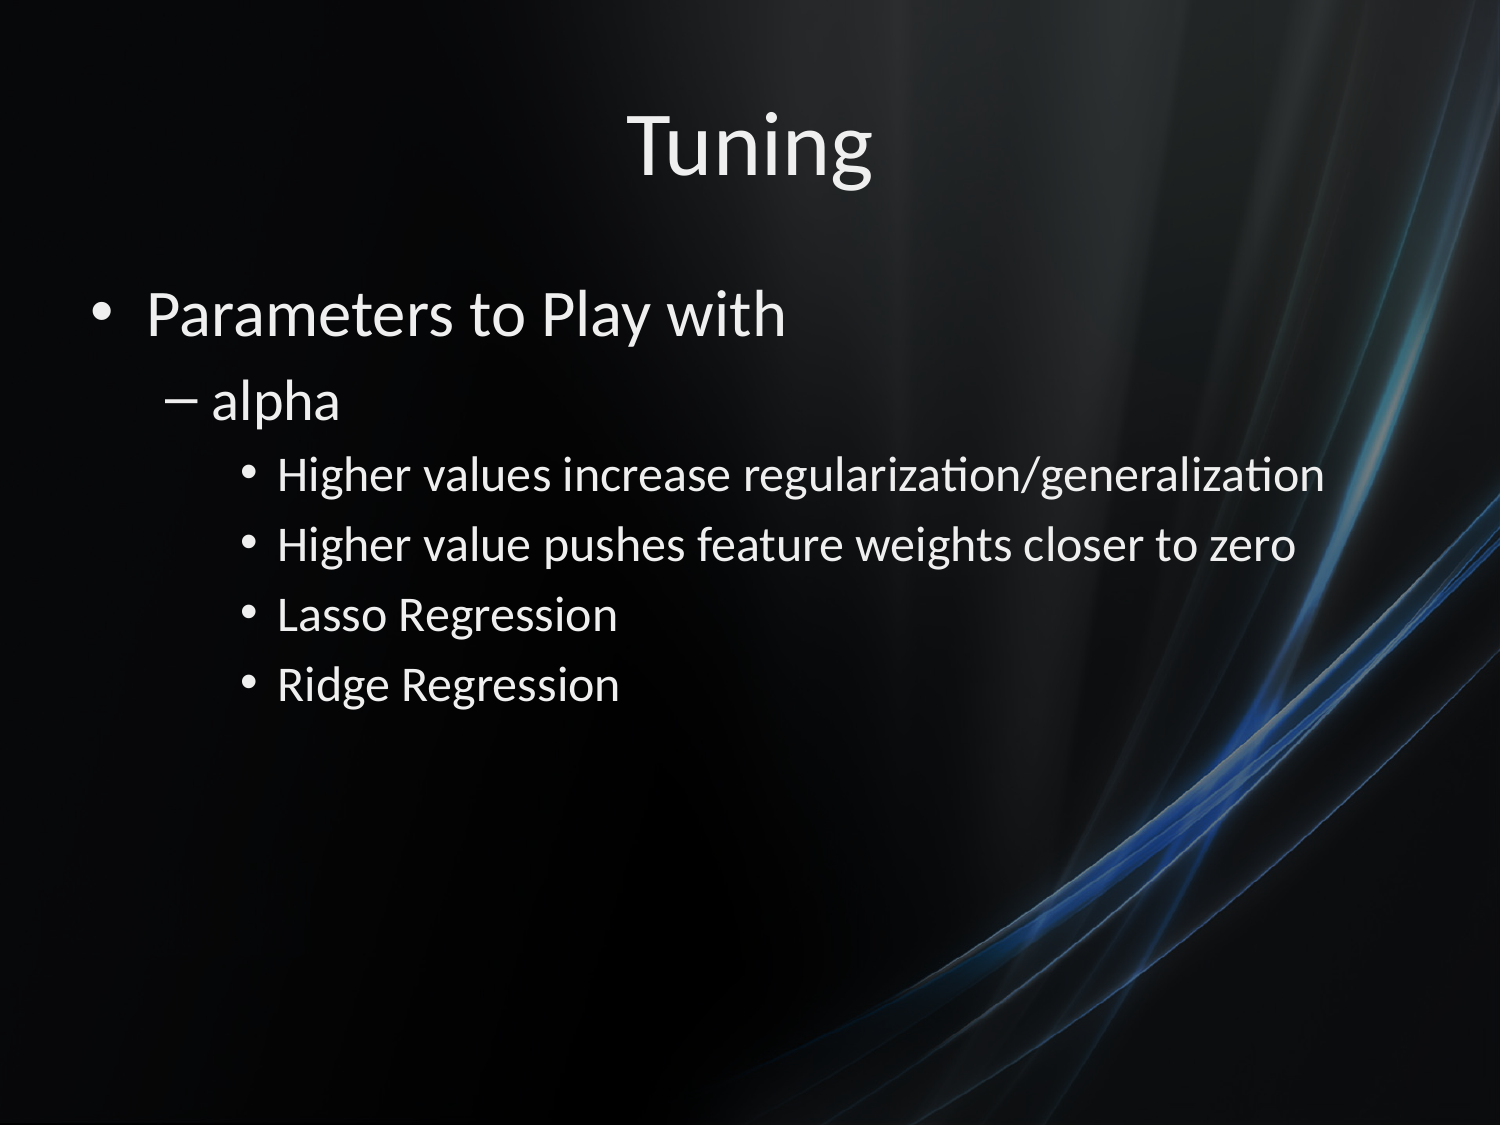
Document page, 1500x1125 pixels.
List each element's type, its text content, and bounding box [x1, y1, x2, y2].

title Tuning [75, 45, 1425, 233]
picture [0, 0, 1500, 1125]
list Parameters to Play with alpha Higher values increase regularization/generalization Higher value pushes feature weights closer to zero Lasso Regression Ridge Regression [75, 262, 1425, 1005]
